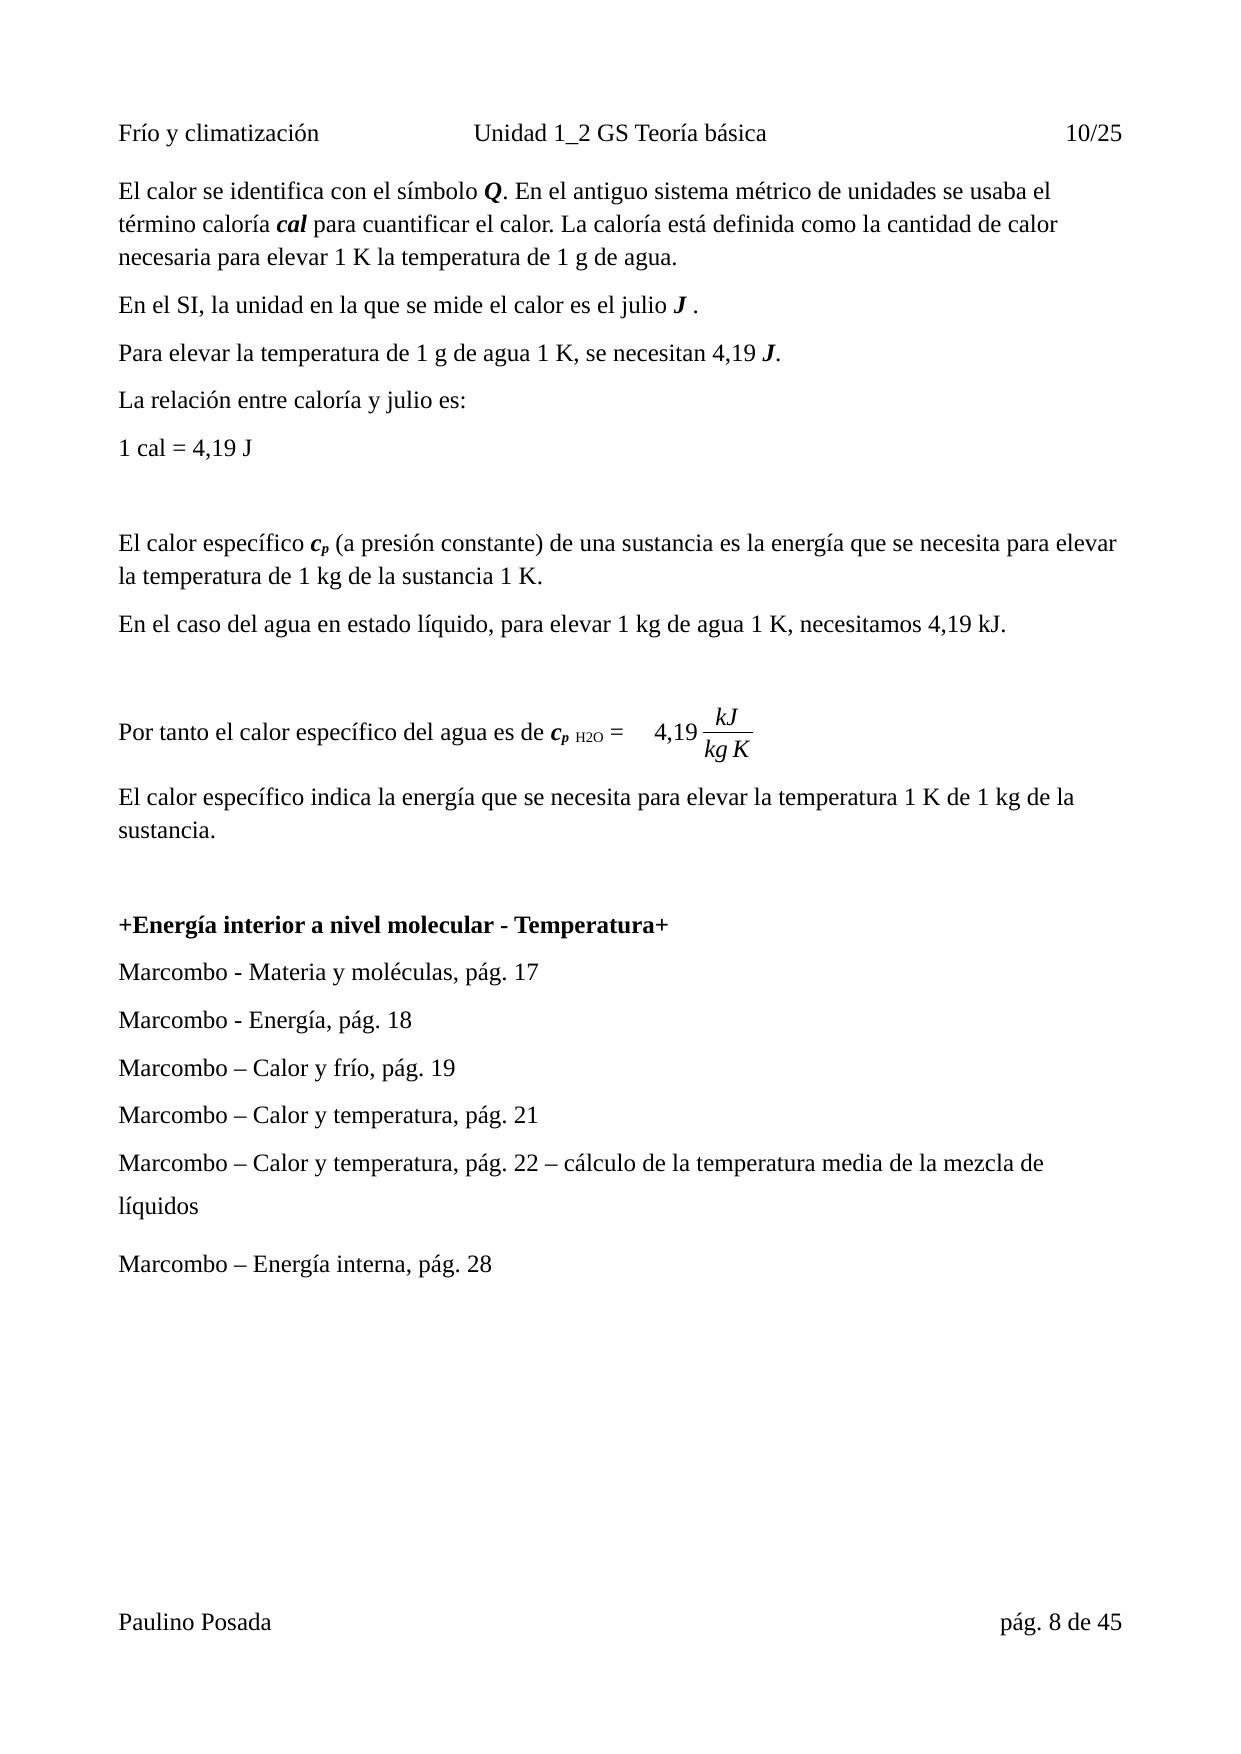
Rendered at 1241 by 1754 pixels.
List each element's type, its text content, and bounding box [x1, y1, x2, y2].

text La relación entre caloría y julio es: [118, 385, 1122, 414]
text El calor se identifica con el símbolo Q. En el antiguo sistema métrico de unidades se usaba el término caloría cal para cuantificar el calor. La caloría está definida como la cantidad de calor necesaria para elevar 1 K la temperatura de 1 g de agua. [118, 176, 1122, 271]
text En el caso del agua en estado líquido, para elevar 1 kg de agua 1 K, necesitamos 4,19 kJ. [118, 609, 1122, 637]
text Por tanto el calor específico del agua es de cp H2O = [118, 704, 1122, 763]
text En el SI, la unidad en la que se mide el calor es el julio J . [118, 290, 1122, 319]
text Marcombo - Energía, pág. 18 [118, 1005, 1122, 1034]
text 1 cal = 4,19 J [118, 433, 1122, 462]
text Marcombo – Calor y frío, pág. 19 [118, 1053, 1122, 1081]
text +Energía interior a nivel molecular - Temperatura+ [118, 910, 1122, 939]
text Marcombo – Calor y temperatura, pág. 21 [118, 1100, 1122, 1129]
text Para elevar la temperatura de 1 g de agua 1 K, se necesitan 4,19 J. [118, 338, 1122, 366]
text El calor específico cp (a presión constante) de una sustancia es la energía que se necesita para elevar la temperatura de 1 kg de la sustancia 1 K. [118, 528, 1122, 590]
text Marcombo - Materia y moléculas, pág. 17 [118, 957, 1122, 986]
text Marcombo – Calor y temperatura, pág. 22 – cálculo de la temperatura media de la mezcla de líquidos [118, 1148, 1122, 1220]
text Marcombo – Energía interna, pág. 28 [118, 1249, 1122, 1277]
text El calor específico indica la energía que se necesita para elevar la temperatura 1 K de 1 kg de la sustancia. [118, 782, 1122, 843]
